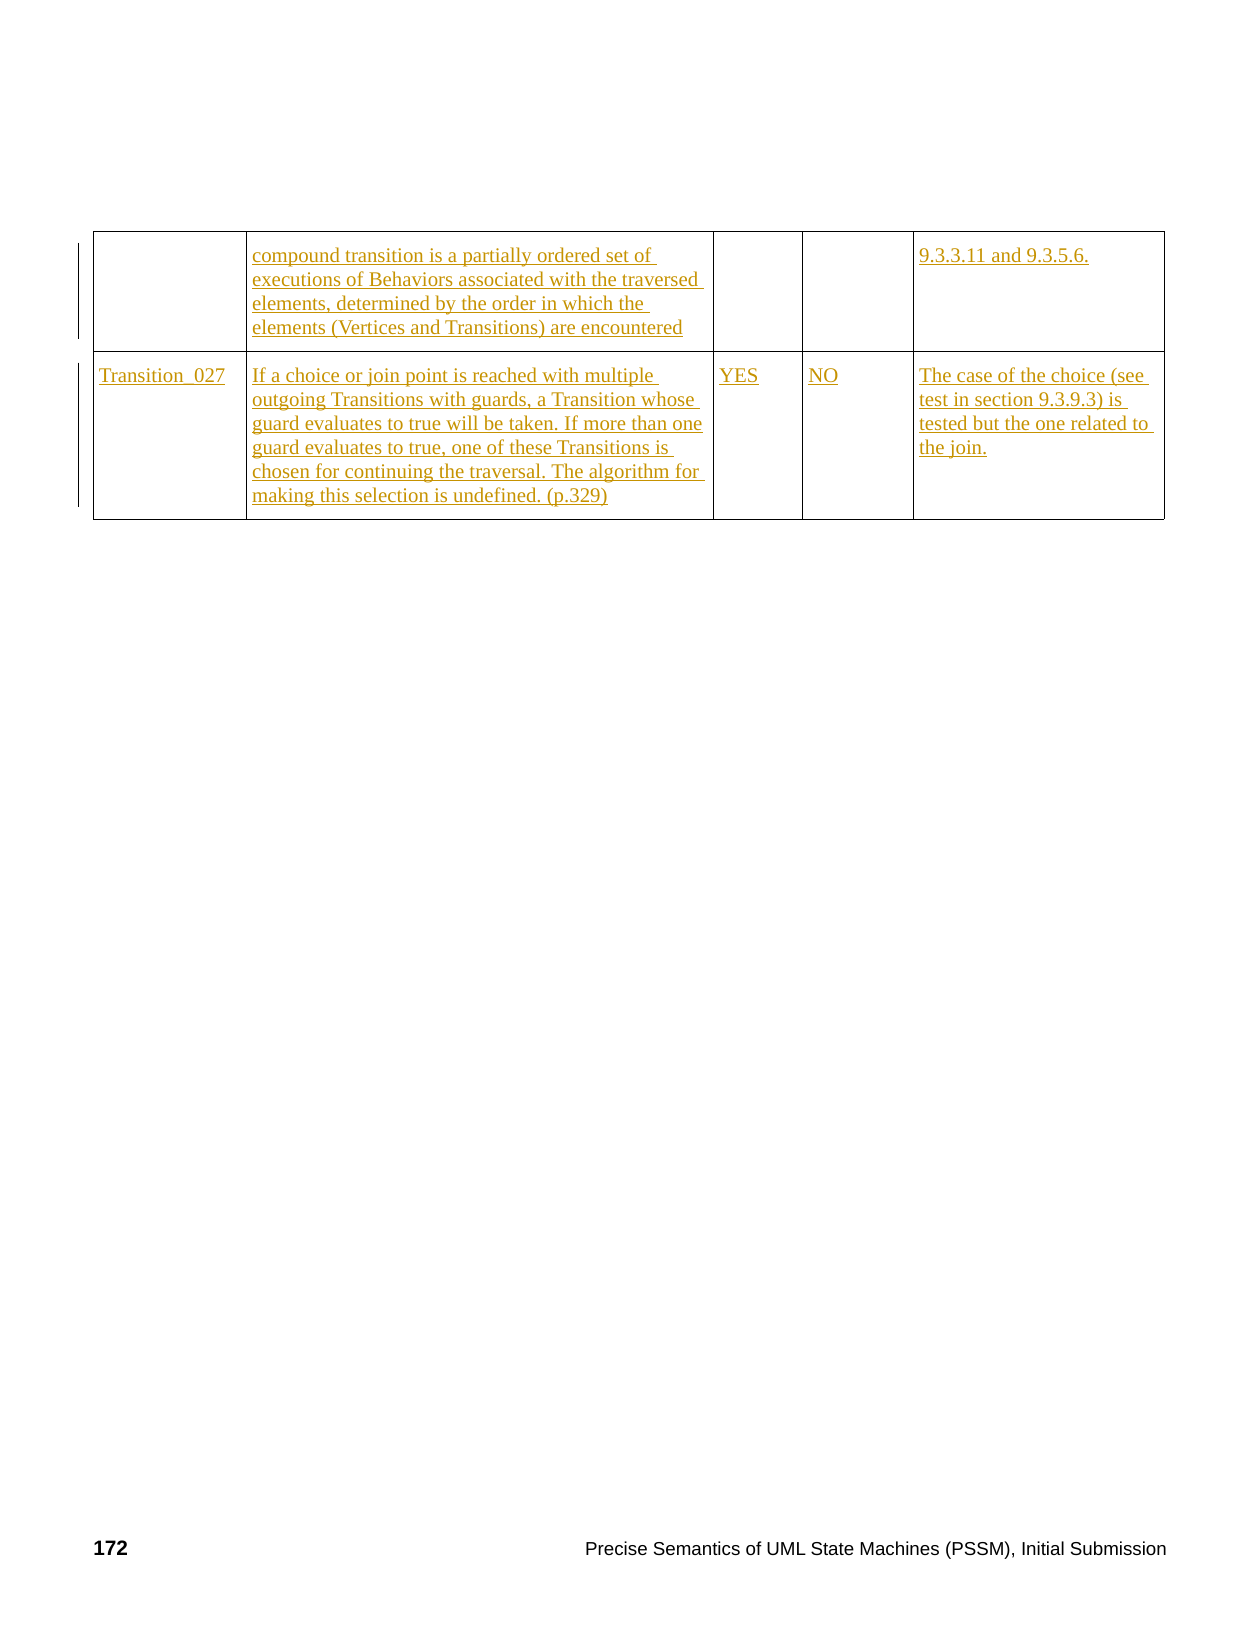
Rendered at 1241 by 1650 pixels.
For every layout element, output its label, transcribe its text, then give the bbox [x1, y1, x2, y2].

table_cell NO [803, 352, 913, 519]
table_cell [803, 232, 913, 351]
table_cell Transition_027 [94, 352, 246, 519]
table_cell [94, 232, 246, 351]
table_cell The case of the choice (see test in section 9.3.9.3) is tested but the one related to the join. [914, 352, 1164, 519]
table_cell YES [714, 352, 802, 519]
table_cell If a choice or join point is reached with multiple outgoing Transitions with guards, a Transition whose guard evaluates to true will be taken. If more than one guard evaluates to true, one of these Transitions is chosen for continuing the traversal. The algorithm for making this selection is undefined. (p.329) [247, 352, 713, 519]
table_cell [714, 232, 802, 351]
table_cell 9.3.3.11 and 9.3.5.6. [914, 232, 1164, 351]
table_cell compound transition is a partially ordered set of executions of Behaviors associated with the traversed elements, determined by the order in which the elements (Vertices and Transitions) are encountered [247, 232, 713, 351]
